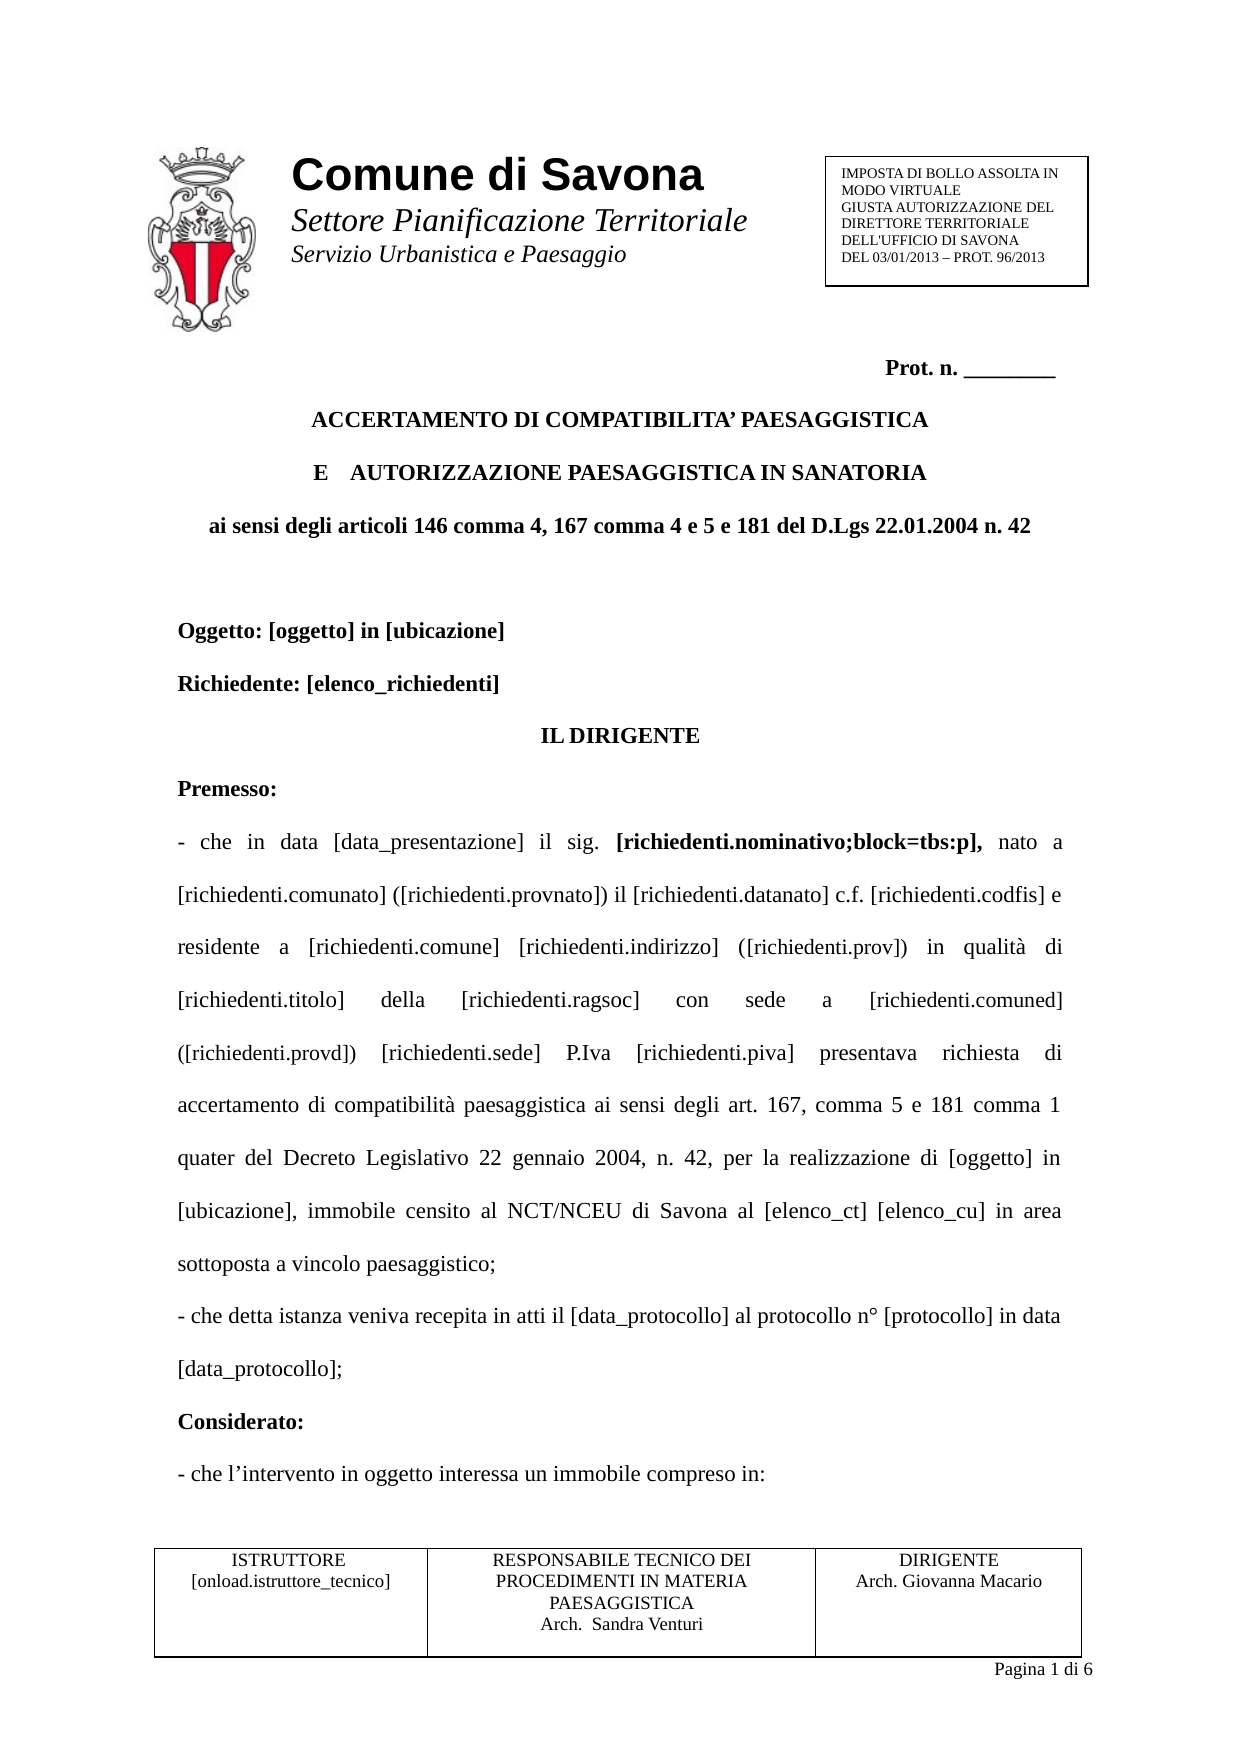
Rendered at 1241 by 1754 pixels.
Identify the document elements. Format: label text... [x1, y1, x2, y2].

text Considerato: [177, 1408, 1063, 1434]
text IL DIRIGENTE [177, 723, 1063, 749]
text IMPOSTA DI BOLLO ASSOLTA IN MODO VIRTUALE [841, 165, 1072, 198]
picture [147, 147, 256, 332]
text Premesso: [177, 775, 1063, 802]
text Oggetto: [oggetto] in [ubicazione] [177, 617, 1092, 643]
text Servizio Urbanistica e Paesaggio [256, 239, 824, 267]
text - che in data [data_presentazione] il sig. [richiedenti.nominativo;block=tbs:p], nato a [richiedenti.comunato] ([richiedenti.provnato]) il [richiedenti.datanato] c.f. [richiedenti.codfis] e residente a [richiedenti.comune] [richiedenti.indirizzo] ([richiedenti.prov]) in qualità di [richiedenti.titolo] della [richiedenti.ragsoc] con sede a [richiedenti.comuned] ([richiedenti.provd]) [richiedenti.sede] P.Iva [richiedenti.piva] presentava richiesta di accertamento di compatibilità paesaggistica ai sensi degli art. 167, comma 5 e 181 comma 1 quater del Decreto Legislativo 22 gennaio 2004, n. 42, per la realizzazione di [oggetto] in [ubicazione], immobile censito al NCT/NCEU di Savona al [elenco_ct] [elenco_cu] in area sottoposta a vincolo paesaggistico; [177, 828, 1063, 1276]
text E AUTORIZZAZIONE PAESAGGISTICA IN SANATORIA [148, 459, 1092, 485]
text - che detta istanza veniva recepita in atti il [data_protocollo] al protocollo n° [protocollo] in data [data_protocollo]; [177, 1302, 1063, 1381]
text ai sensi degli articoli 146 comma 4, 167 comma 4 e 5 e 181 del D.Lgs 22.01.2004 n. 42 [148, 512, 1092, 538]
text Comune di Savona [256, 148, 1092, 200]
text - che l’intervento in oggetto interessa un immobile compreso in: [177, 1461, 1063, 1487]
text Prot. n. ________ [841, 354, 1063, 380]
text ACCERTAMENTO DI COMPATIBILITA’ PAESAGGISTICA [148, 406, 1092, 433]
text Richiedente: [elenco_richiedenti] [177, 670, 1063, 696]
text Settore Pianificazione Territoriale [256, 200, 824, 239]
text DEL 03/01/2013 – PROT. 96/2013 [841, 249, 1072, 265]
text GIUSTA AUTORIZZAZIONE DEL DIRETTORE TERRITORIALE DELL'UFFICIO DI SAVONA [841, 198, 1072, 249]
